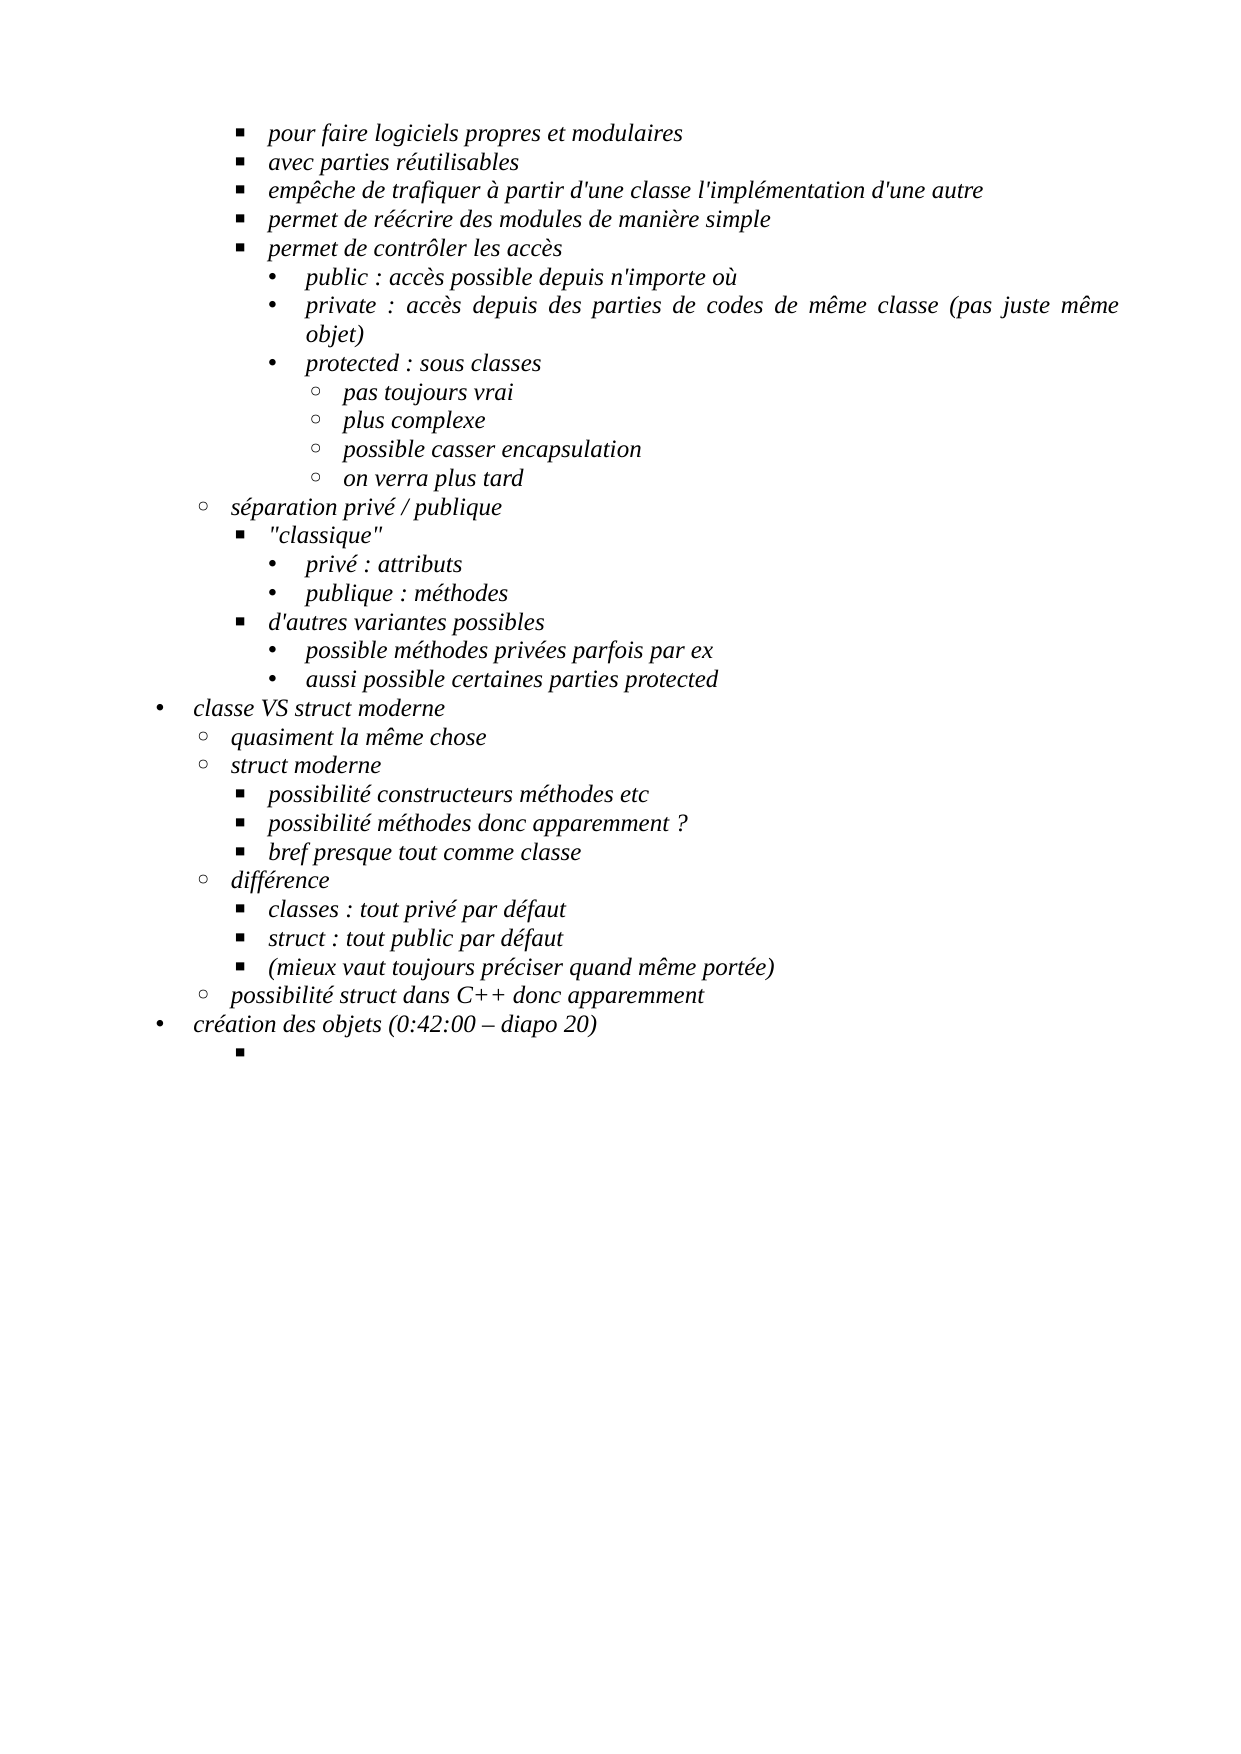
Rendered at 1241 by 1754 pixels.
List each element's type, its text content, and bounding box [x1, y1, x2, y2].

list séparation privé / publique [193, 492, 1122, 521]
list aussi possible certaines parties protected [268, 664, 1122, 693]
list possible casser encapsulation [306, 434, 1122, 463]
list classe VS struct moderne [156, 693, 1122, 722]
list différence [193, 866, 1122, 894]
list permet de réécrire des modules de manière simple [231, 204, 1122, 233]
list possibilité méthodes donc apparemment ? [231, 808, 1122, 837]
list avec parties réutilisables [231, 147, 1122, 176]
list possible méthodes privées parfois par ex [268, 636, 1122, 664]
list pas toujours vrai [306, 377, 1122, 406]
list classes : tout privé par défaut [231, 894, 1122, 923]
list struct : tout public par défaut [231, 923, 1122, 952]
list pour faire logiciels propres et modulaires [231, 118, 1122, 147]
list protected : sous classes [268, 348, 1122, 377]
list possibilité struct dans C++ donc apparemment [193, 981, 1122, 1009]
list possibilité constructeurs méthodes etc [231, 779, 1122, 808]
list quasiment la même chose [193, 722, 1122, 751]
list publique : méthodes [268, 578, 1122, 607]
list struct moderne [193, 751, 1122, 779]
list bref presque tout comme classe [231, 837, 1122, 866]
list permet de contrôler les accès [231, 233, 1122, 262]
list "classique" [231, 521, 1122, 549]
list privé : attributs [268, 549, 1122, 578]
list private : accès depuis des parties de codes de même classe (pas juste même objet) [268, 291, 1122, 348]
list on verra plus tard [306, 463, 1122, 492]
list plus complexe [306, 406, 1122, 434]
list empêche de trafiquer à partir d'une classe l'implémentation d'une autre [231, 176, 1122, 204]
list d'autres variantes possibles [231, 607, 1122, 636]
list public : accès possible depuis n'importe où [268, 262, 1122, 291]
list création des objets (0:42:00 – diapo 20) [156, 1009, 1122, 1038]
list (mieux vaut toujours préciser quand même portée) [231, 952, 1122, 981]
